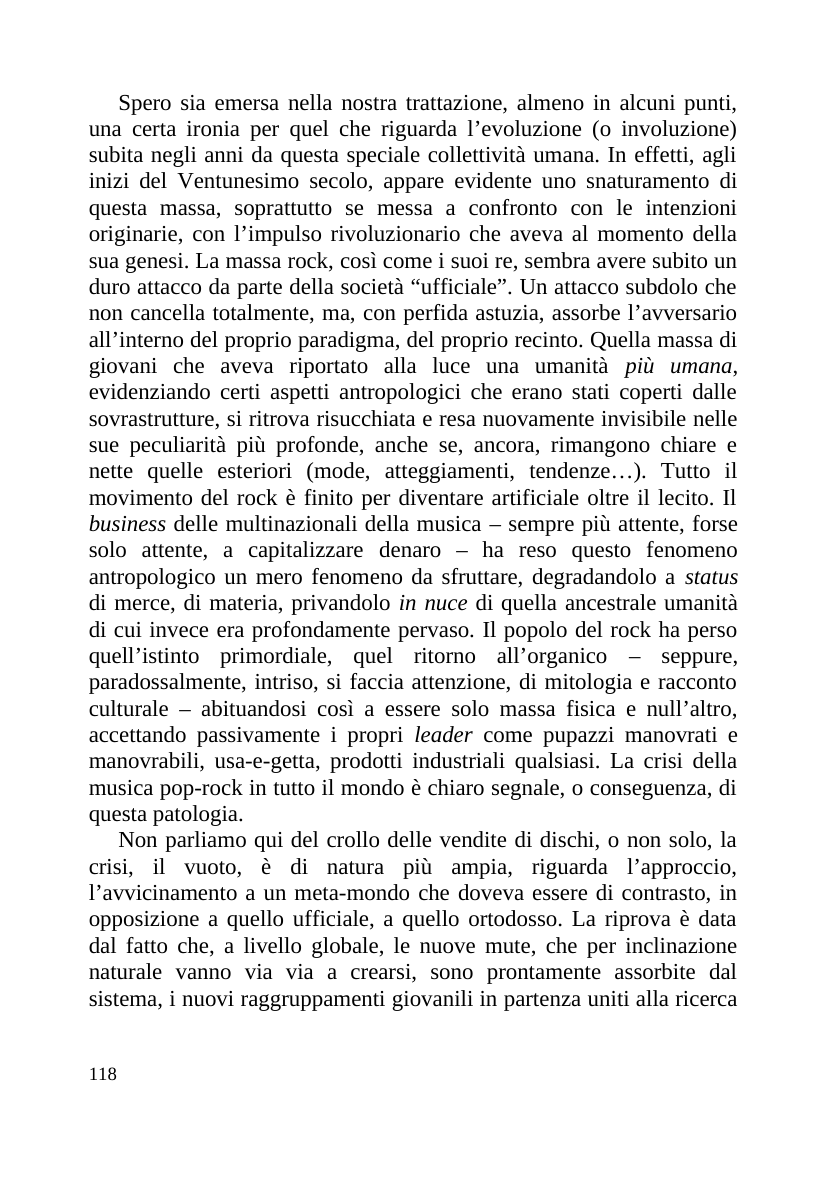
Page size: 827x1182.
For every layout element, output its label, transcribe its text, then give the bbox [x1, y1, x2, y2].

text Spero sia emersa nella nostra trattazione, almeno in alcuni punti, una certa ironia per quel che riguarda l’evoluzione (o involuzione) subita negli anni da questa speciale collettività umana. In effetti, agli inizi del Ventunesimo secolo, appare evidente uno snaturamento di questa massa, soprattutto se messa a confronto con le intenzioni originarie, con l’impulso rivoluzionario che aveva al momento della sua genesi. La massa rock, così come i suoi re, sembra avere subito un duro attacco da parte della società “ufficiale”. Un attacco subdolo che non cancella totalmente, ma, con perfida astuzia, assorbe l’avversario all’interno del proprio paradigma, del proprio recinto. Quella massa di giovani che aveva riportato alla luce una umanità più umana, evidenziando certi aspetti antropologici che erano stati coperti dalle sovrastrutture, si ritrova risucchiata e resa nuovamente invisibile nelle sue peculiarità più profonde, anche se, ancora, rimangono chiare e nette quelle esteriori (mode, atteggiamenti, tendenze…). Tutto il movimento del rock è finito per diventare artificiale oltre il lecito. Il business delle multinazionali della musica ‒ sempre più attente, forse solo attente, a capitalizzare denaro ‒ ha reso questo fenomeno antropologico un mero fenomeno da sfruttare, degradandolo a status di merce, di materia, privandolo in nuce di quella ancestrale umanità di cui invece era profondamente pervaso. Il popolo del rock ha perso quell’istinto primordiale, quel ritorno all’organico ‒ seppure, paradossalmente, intriso, si faccia attenzione, di mitologia e racconto culturale ‒ abituandosi così a essere solo massa fisica e null’altro, accettando passivamente i propri leader come pupazzi manovrati e manovrabili, usa-e-getta, prodotti industriali qualsiasi. La crisi della musica pop-rock in tutto il mondo è chiaro segnale, o conseguenza, di questa patologia. [88, 88, 738, 826]
text Non parliamo qui del crollo delle vendite di dischi, o non solo, la crisi, il vuoto, è di natura più ampia, riguarda l’approccio, l’avvicinamento a un meta-mondo che doveva essere di contrasto, in opposizione a quello ufficiale, a quello ortodosso. La riprova è data dal fatto che, a livello globale, le nuove mute, che per inclinazione naturale vanno via via a crearsi, sono prontamente assorbite dal sistema, i nuovi raggruppamenti giovanili in partenza uniti alla ricerca [88, 826, 738, 1011]
